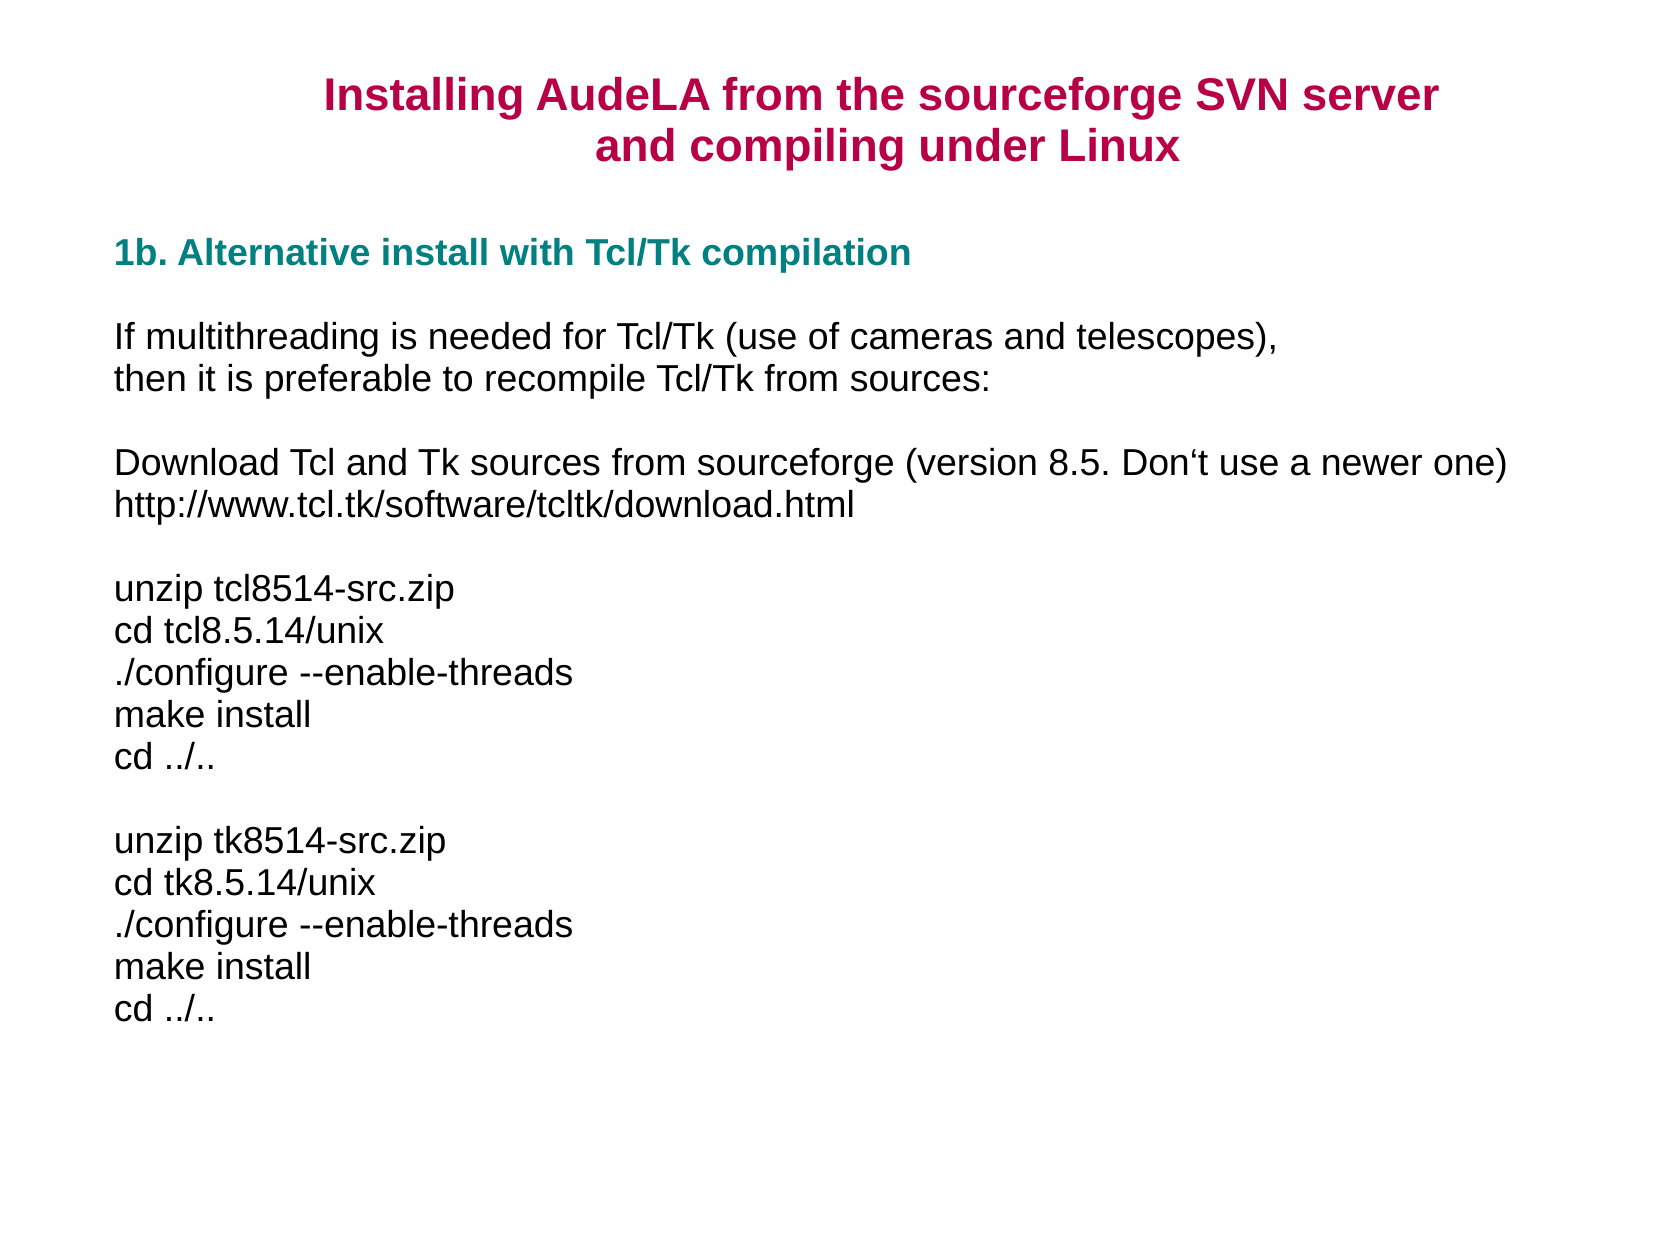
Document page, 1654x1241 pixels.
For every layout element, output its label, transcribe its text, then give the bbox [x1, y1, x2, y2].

text_box Installing AudeLA from the sourceforge SVN server and compiling under Linux [308, 61, 1468, 181]
text_box 1b. Alternative install with Tcl/Tk compilation If multithreading is needed for Tcl/Tk (use of cameras and telescopes), then it is preferable to recompile Tcl/Tk from sources: Download Tcl and Tk sources from sourceforge (version 8.5. Don‘t use a newer one) http://www.tcl.tk/software/tcltk/download.html unzip tcl8514-src.zip cd tcl8.5.14/unix ./configure --enable-threads make install cd ../.. unzip tk8514-src.zip cd tk8.5.14/unix ./configure --enable-threads make install cd ../.. [99, 224, 1523, 1124]
